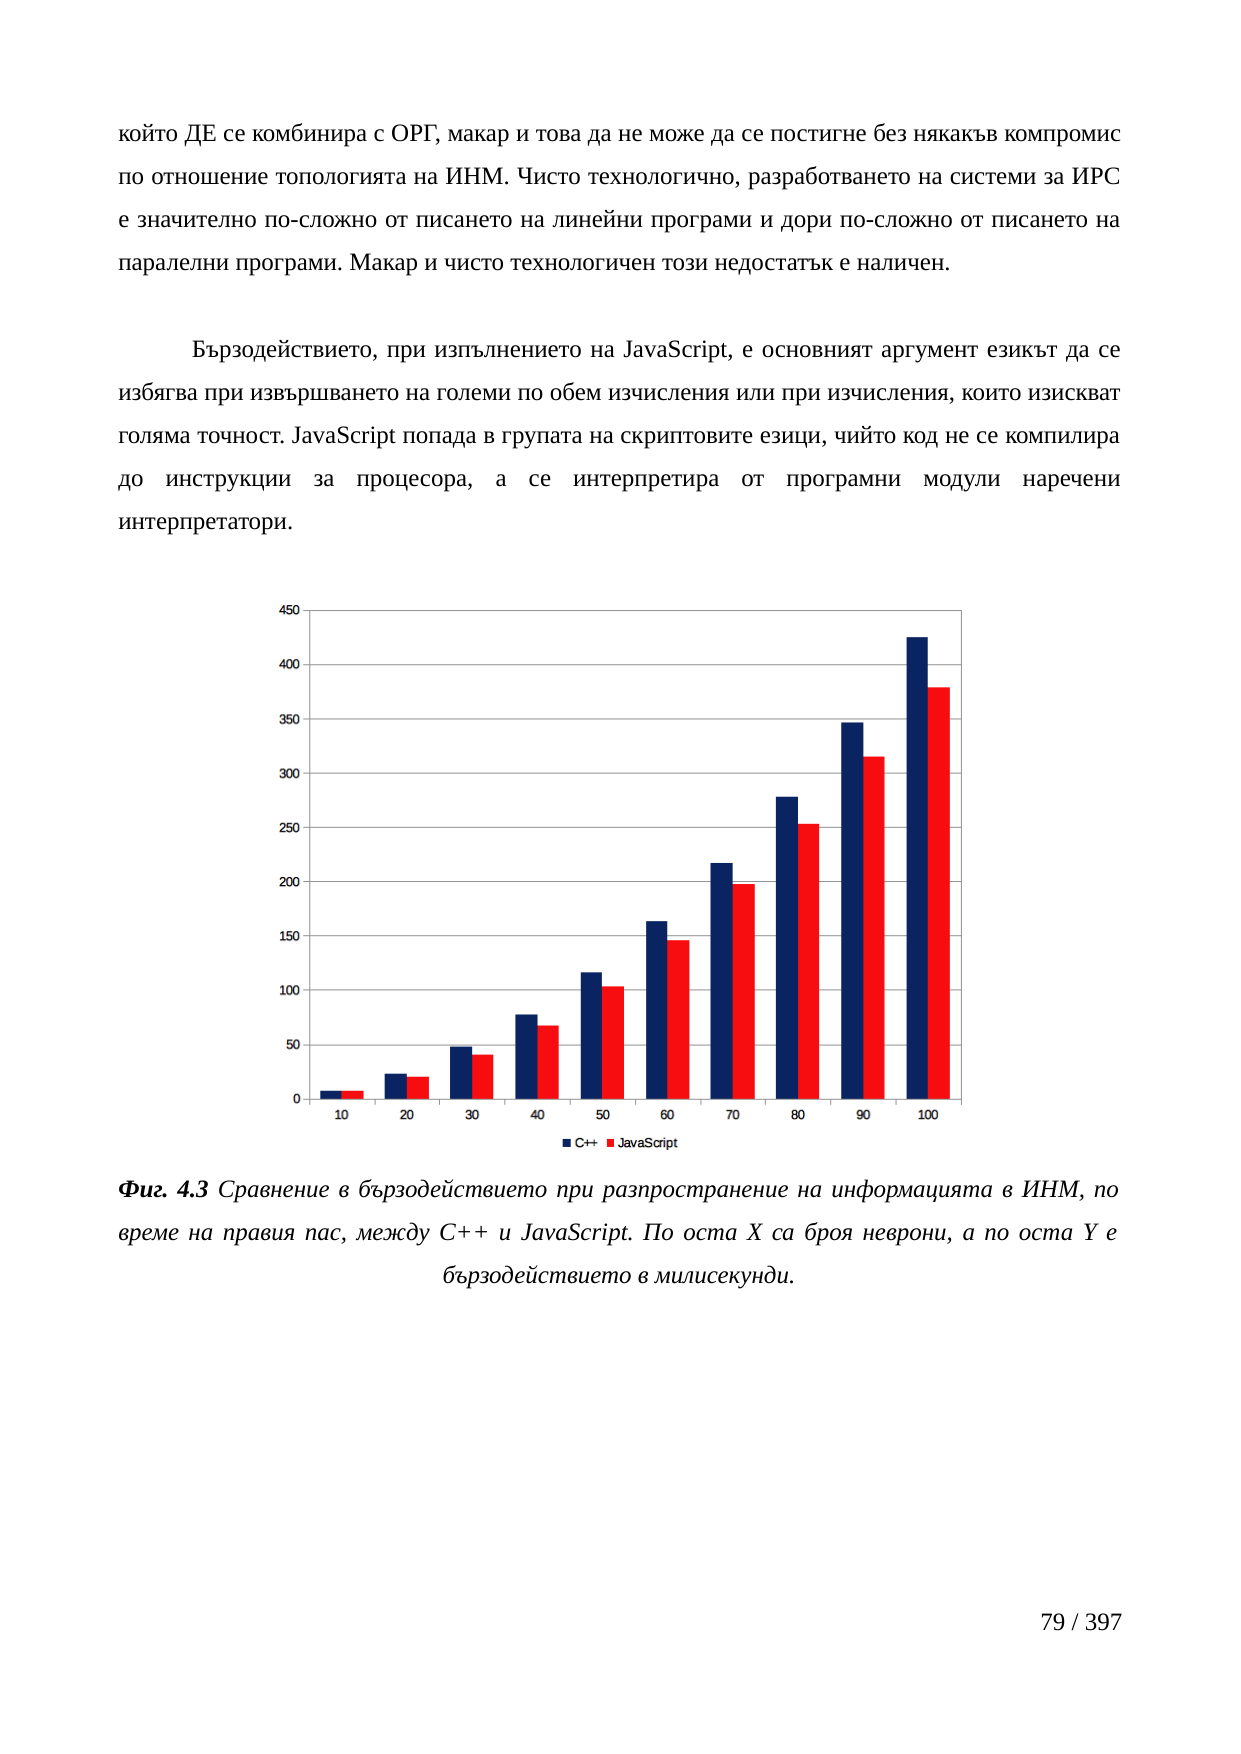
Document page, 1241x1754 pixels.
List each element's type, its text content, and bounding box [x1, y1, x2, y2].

picture [265, 592, 975, 1160]
text който ДЕ се комбинира с ОРГ, макар и това да не може да се постигне без някакъв компромис по отношение топологията на ИНМ. Чисто технологично, разработването на системи за ИРС е значително по-сложно от писането на линейни програми и дори по-сложно от писането на паралелни програми. Макар и чисто технологичен този недостатък е наличен. [118, 118, 1122, 276]
text Бързодействието, при изпълнението на JavaScript, е основният аргумент езикът да се избягва при извършването на големи по обем изчисления или при изчисления, които изискват голяма точност. JavaScript попада в групата на скриптовите езици, чийто код не се компилира до инструкции за процесора, а се интерпретира от програмни модули наречени интерпретатори. [118, 334, 1122, 535]
text Фиг. 4.3 Сравнение в бързодействието при разпространение на информацията в ИНМ, по време на правия пас, между C++ и JavaScript. По оста X са броя неврони, а по оста Y е бързодействието в милисекунди. [118, 1160, 1122, 1289]
